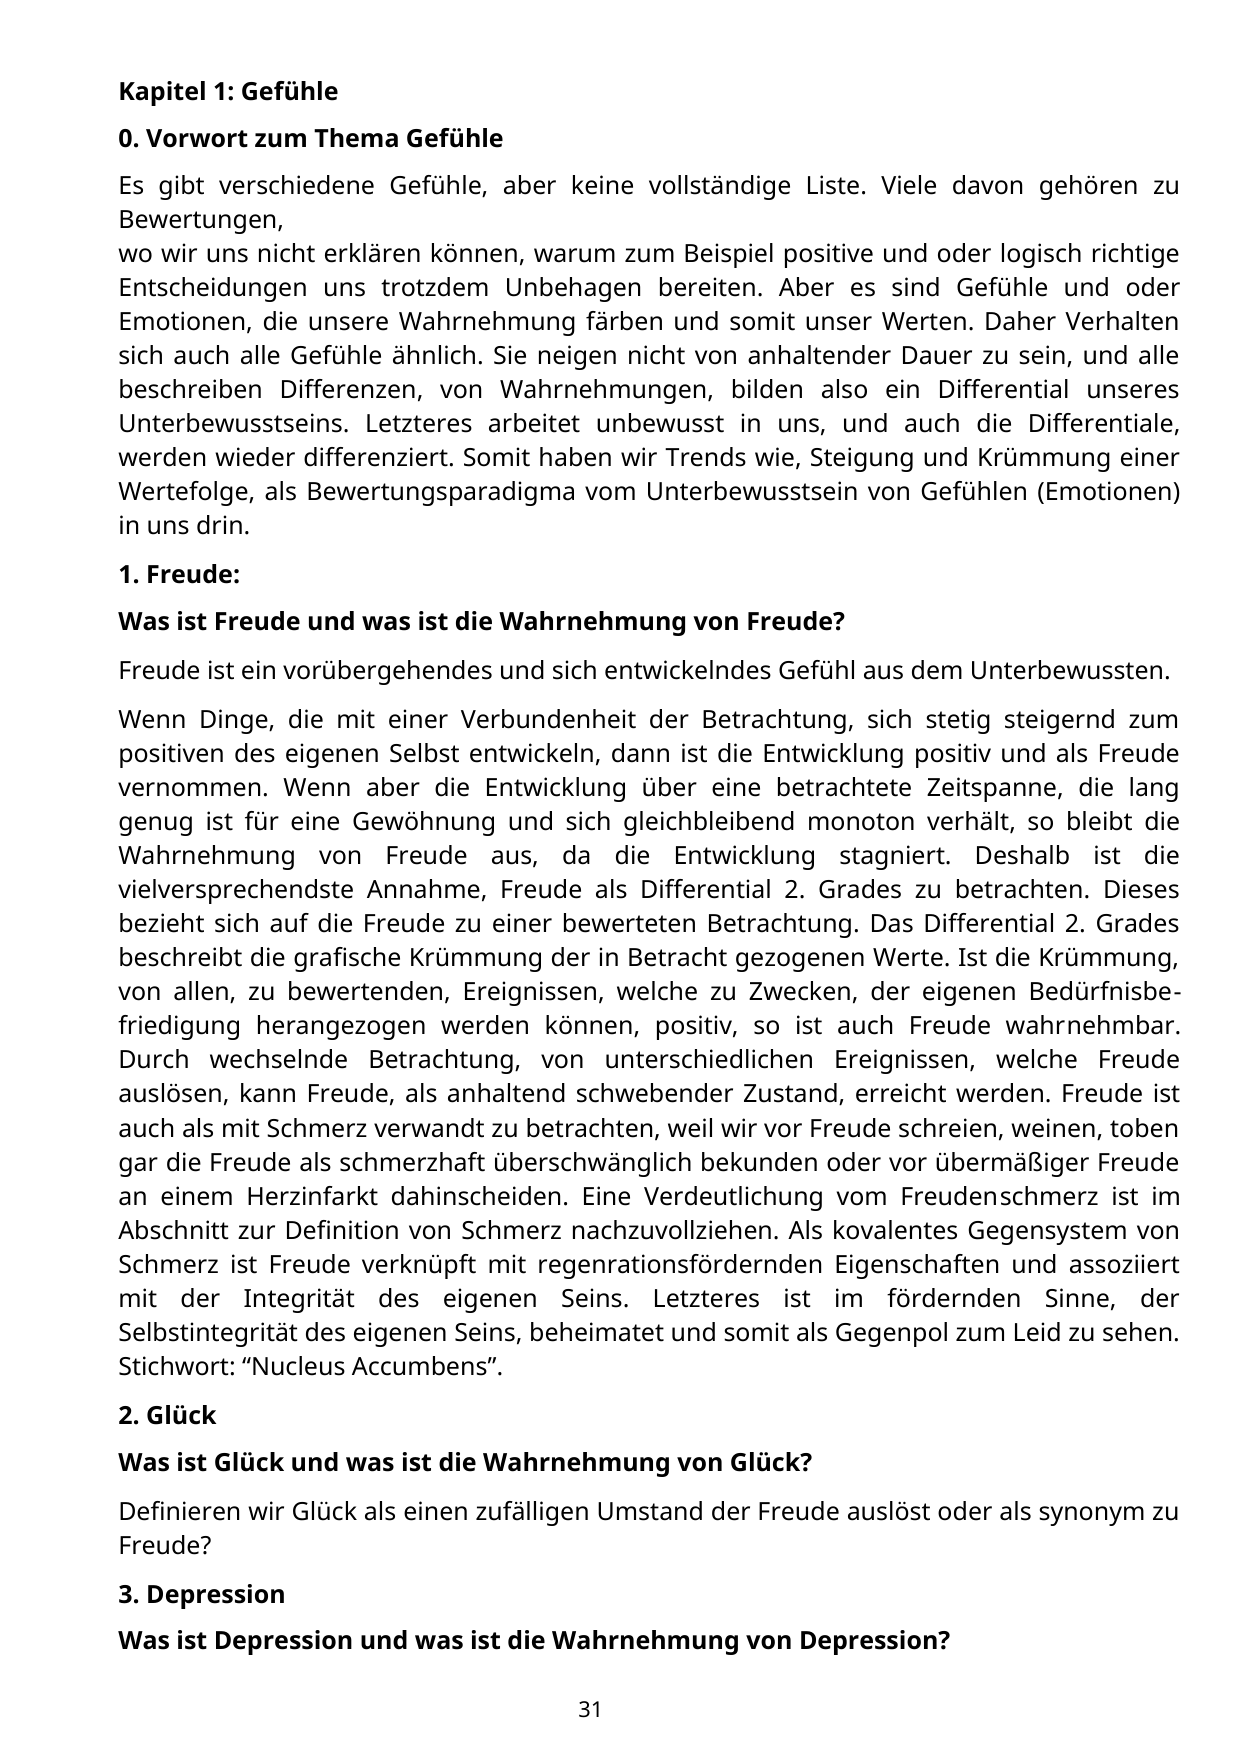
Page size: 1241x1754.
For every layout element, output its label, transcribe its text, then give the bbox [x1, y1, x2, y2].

subtitle Kapitel 1: Gefühle [118, 74, 1181, 108]
text Was ist Freude und was ist die Wahrnehmung von Freude? [118, 604, 1181, 638]
text Wenn Dinge, die mit einer Verbundenheit der Betrachtung, sich stetig steigernd zum positiven des eigenen Selbst entwickeln, dann ist die Entwicklung positiv und als Freude vernommen. Wenn aber die Entwicklung über eine betrachtete Zeitspanne, die lang genug ist für eine Gewöhnung und sich gleichbleibend monoton verhält, so bleibt die Wahrnehmung von Freude aus, da die Entwicklung stagniert. Deshalb ist die vielversprechendste Annahme, Freude als Differential 2. Grades zu betrachten. Dieses bezieht sich auf die Freude zu einer bewerteten Betrachtung. Das Differential 2. Grades beschreibt die grafische Krümmung der in Betracht gezogenen Werte. Ist die Krümmung, von allen, zu bewertenden, Ereignissen, welche zu Zwecken, der eigenen Bedürfnisbe­friedigung herangezogen werden können, positiv, so ist auch Freude wahr­nehm­bar. Durch wechselnde Betrachtung, von unterschiedlichen Ereignissen, welche Freude auslösen, kann Freude, als anhaltend schwebender Zustand, erreicht werden. Freude ist auch als mit Schmerz verwandt zu betrachten, weil wir vor Freude schreien, weinen, toben gar die Freude als schmerzhaft überschwänglich bekunden oder vor übermäßiger Freude an einem Herzinfarkt dahinscheiden. Eine Verdeutlichung vom Freuden­schmerz ist im Abschnitt zur Definition von Schmerz nachzuvollziehen. Als kovalentes Gegensystem von Schmerz ist Freude verknüpft mit regenrationsfördernden Eigenschaften und assoziiert mit der Integrität des eigenen Seins. Letzteres ist im fördernden Sinne, der Selbstintegrität des eigenen Seins, beheimatet und somit als Gegenpol zum Leid zu sehen. Stichwort: “Nucleus Accumbens”. [118, 701, 1181, 1383]
text Definieren wir Glück als einen zufälligen Umstand der Freude auslöst oder als synonym zu Freude? [118, 1493, 1181, 1561]
text Es gibt verschiedene Gefühle, aber keine vollständige Liste. Viele davon gehören zu Bewertungen, wo wir uns nicht erklären können, warum zum Beispiel positive und oder logisch richtige Entscheidungen uns trotzdem Unbehagen bereiten. Aber es sind Gefühle und oder Emotionen, die unsere Wahrnehmung färben und somit unser Werten. Daher Verhalten sich auch alle Gefühle ähnlich. Sie neigen nicht von anhaltender Dauer zu sein, und alle beschreiben Differenzen, von Wahrnehmungen, bilden also ein Differential unseres Unterbewusstseins. Letzteres arbeitet unbewusst in uns, und auch die Differentiale, werden wieder differenziert. Somit haben wir Trends wie, Steigung und Krümmung einer Wertefolge, als Bewertungsparadigma vom Unterbewusstsein von Gefühlen (Emotionen) in uns drin. [118, 167, 1181, 542]
subtitle 2. Glück [118, 1397, 1181, 1432]
text Freude ist ein vorübergehendes und sich entwickelndes Gefühl aus dem Unterbewussten. [118, 653, 1181, 687]
subtitle 1. Freude: [118, 557, 1181, 591]
subtitle 0. Vorwort zum Thema Gefühle [118, 121, 1181, 155]
subtitle 3. Depression [118, 1576, 1181, 1611]
text Was ist Depression und was ist die Wahrnehmung von Depression? [118, 1623, 1181, 1657]
text Was ist Glück und was ist die Wahrnehmung von Glück? [118, 1444, 1181, 1478]
